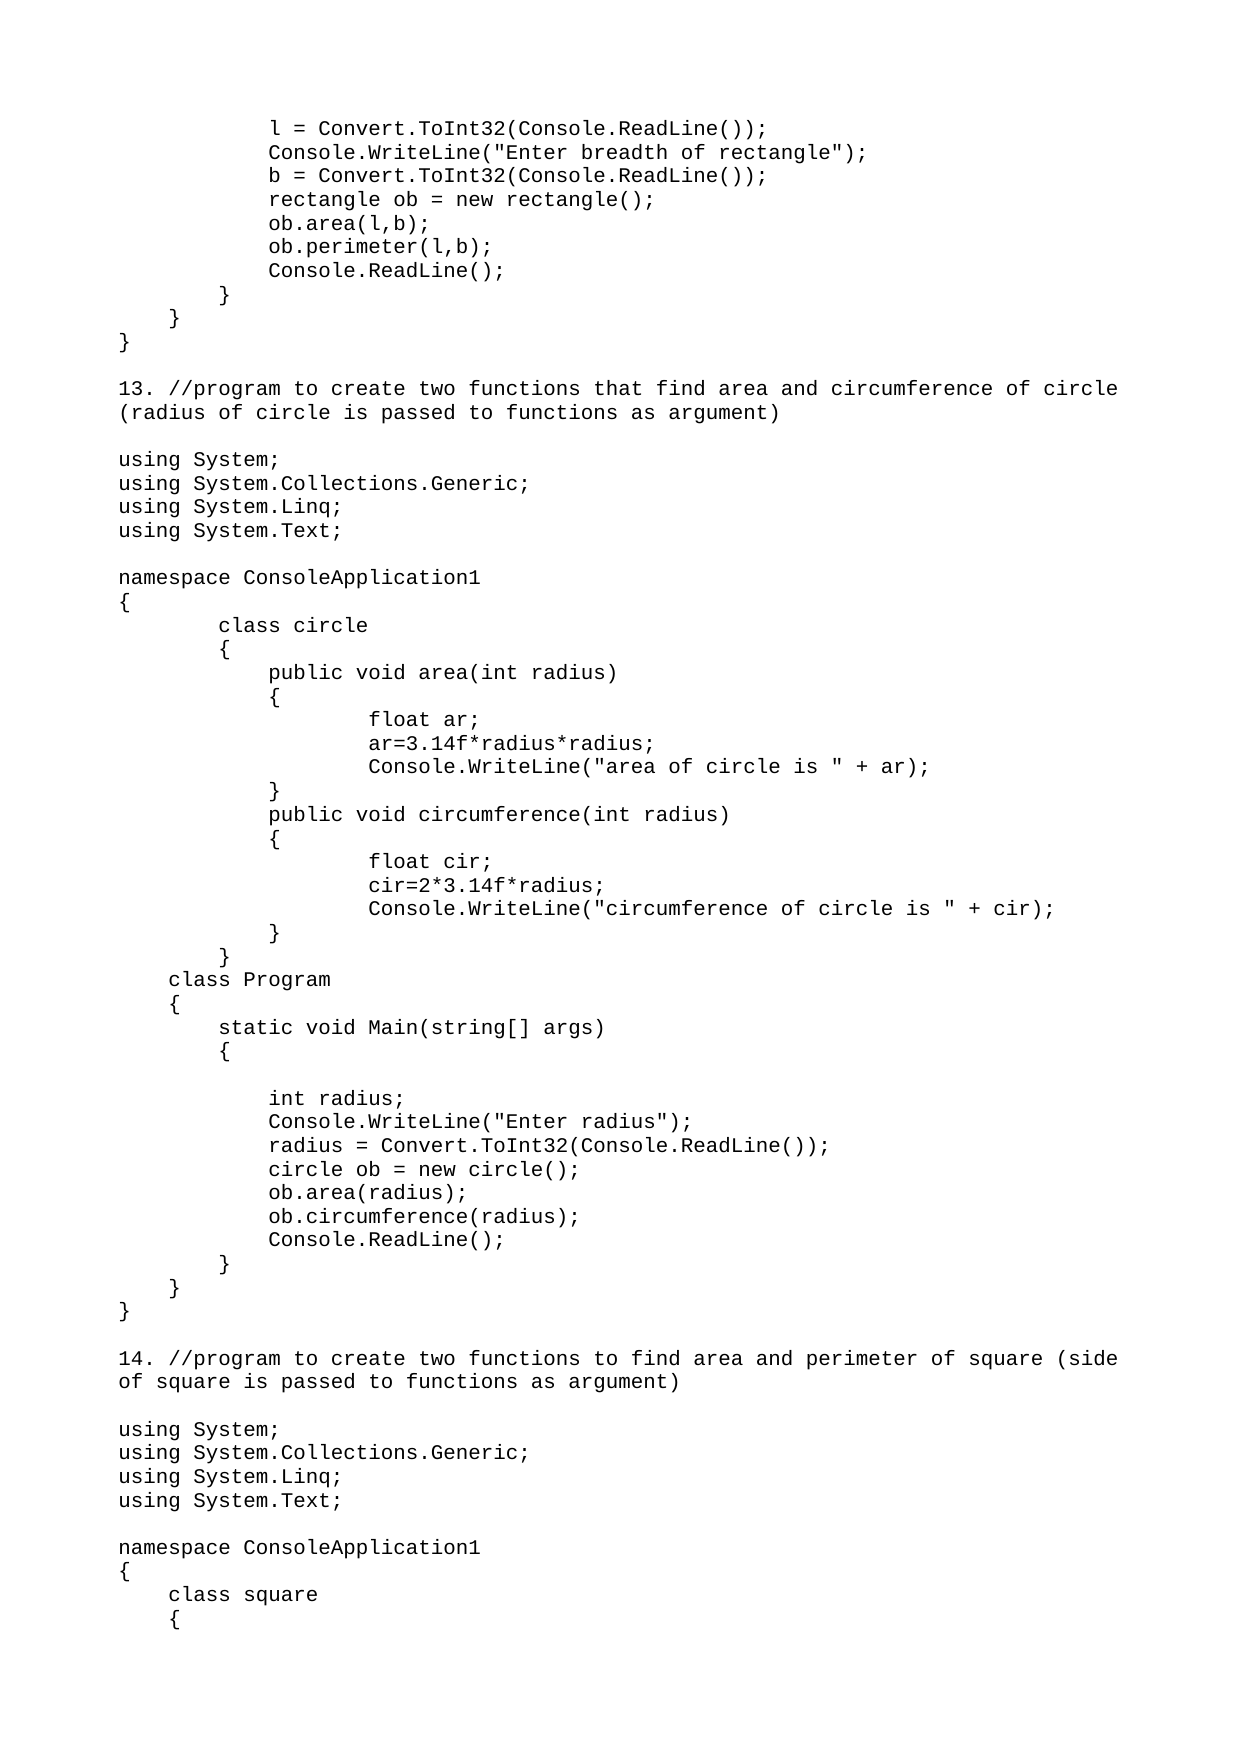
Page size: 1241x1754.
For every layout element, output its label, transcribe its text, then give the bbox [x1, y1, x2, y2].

text float ar; [118, 709, 1122, 733]
text float cir; [118, 851, 1122, 875]
text { [118, 638, 1122, 662]
text } [118, 1300, 1122, 1324]
text } [118, 1253, 1122, 1277]
text rectangle ob = new rectangle(); [118, 189, 1122, 213]
text ob.area(l,b); [118, 213, 1122, 236]
text public void area(int radius) [118, 662, 1122, 686]
text } [118, 331, 1122, 354]
text ar=3.14f*radius*radius; [118, 733, 1122, 757]
text using System.Linq; [118, 1466, 1122, 1489]
text using System.Text; [118, 1489, 1122, 1513]
text } [118, 284, 1122, 307]
text ob.perimeter(l,b); [118, 236, 1122, 260]
text int radius; [118, 1088, 1122, 1111]
text b = Convert.ToInt32(Console.ReadLine()); [118, 165, 1122, 189]
text radius = Convert.ToInt32(Console.ReadLine()); [118, 1135, 1122, 1158]
text Console.WriteLine("area of circle is " + ar); [118, 757, 1122, 780]
text Console.WriteLine("Enter radius"); [118, 1111, 1122, 1135]
text Console.WriteLine("Enter breadth of rectangle"); [118, 142, 1122, 165]
text cir=2*3.14f*radius; [118, 875, 1122, 898]
text } [118, 780, 1122, 804]
text { [118, 993, 1122, 1017]
text using System.Linq; [118, 496, 1122, 520]
text public void circumference(int radius) [118, 804, 1122, 827]
text Console.ReadLine(); [118, 1229, 1122, 1253]
text ob.area(radius); [118, 1182, 1122, 1206]
text { [118, 1608, 1122, 1631]
text Console.ReadLine(); [118, 260, 1122, 284]
text class square [118, 1584, 1122, 1608]
text } [118, 946, 1122, 969]
text class circle [118, 615, 1122, 638]
text { [118, 1561, 1122, 1584]
text namespace ConsoleApplication1 [118, 1537, 1122, 1561]
text class Program [118, 969, 1122, 993]
text 13. //program to create two functions that find area and circumference of circle (radius of circle is passed to functions as argument) [118, 378, 1122, 426]
text l = Convert.ToInt32(Console.ReadLine()); [118, 118, 1122, 142]
text using System.Collections.Generic; [118, 1442, 1122, 1466]
text { [118, 827, 1122, 851]
text using System.Text; [118, 520, 1122, 544]
text ob.circumference(radius); [118, 1206, 1122, 1229]
text } [118, 922, 1122, 946]
text namespace ConsoleApplication1 [118, 567, 1122, 591]
text circle ob = new circle(); [118, 1158, 1122, 1182]
text { [118, 591, 1122, 615]
text using System; [118, 449, 1122, 473]
text 14. //program to create two functions to find area and perimeter of square (side of square is passed to functions as argument) [118, 1348, 1122, 1395]
text Console.WriteLine("circumference of circle is " + cir); [118, 898, 1122, 922]
text } [118, 307, 1122, 331]
text } [118, 1277, 1122, 1300]
text static void Main(string[] args) [118, 1017, 1122, 1040]
text { [118, 686, 1122, 709]
text using System.Collections.Generic; [118, 473, 1122, 496]
text using System; [118, 1419, 1122, 1442]
text { [118, 1040, 1122, 1064]
